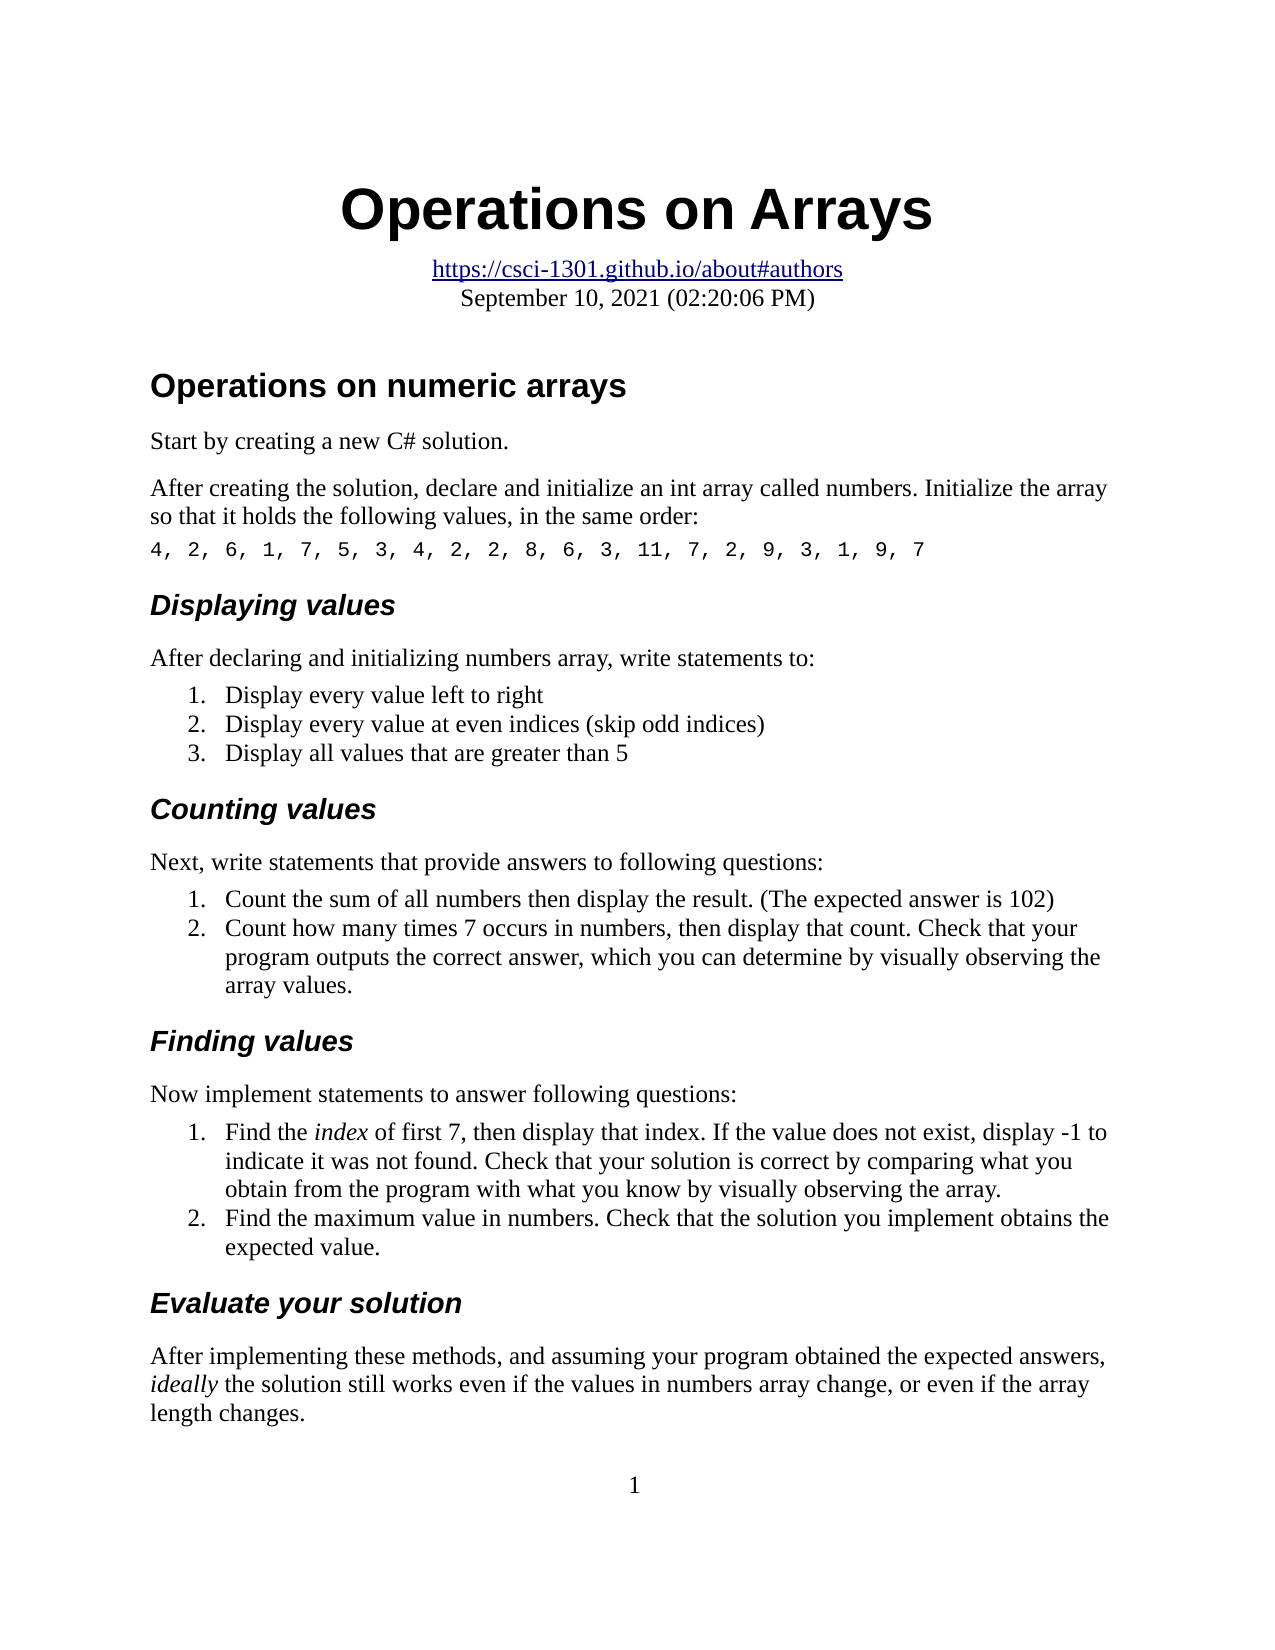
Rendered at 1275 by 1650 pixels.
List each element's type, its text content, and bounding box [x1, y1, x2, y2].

list Count the sum of all numbers then display the result. (The expected answer is 102) [187, 884, 1125, 913]
text After creating the solution, declare and initialize an int array called numbers. Initialize the array so that it holds the following values, in the same order: [150, 473, 1125, 530]
text https://csci-1301.github.io/about#authors [150, 254, 1125, 283]
text Next, write statements that provide answers to following questions: [150, 847, 1125, 875]
list Display every value at even indices (skip odd indices) [187, 709, 1125, 738]
list Display all values that are greater than 5 [187, 738, 1125, 767]
text After implementing these methods, and assuming your program obtained the expected answers, ideally the solution still works even if the values in numbers array change, or even if the array length changes. [150, 1341, 1125, 1427]
subtitle Displaying values [150, 588, 1125, 621]
text 4, 2, 6, 1, 7, 5, 3, 4, 2, 2, 8, 6, 3, 11, 7, 2, 9, 3, 1, 9, 7 [150, 539, 1125, 563]
subtitle Operations on numeric arrays [150, 366, 1125, 404]
title Operations on Arrays [150, 175, 1125, 242]
text September 10, 2021 (02:20:06 PM) [150, 283, 1125, 312]
list Count how many times 7 occurs in numbers, then display that count. Check that your program outputs the correct answer, which you can determine by visually observing the array values. [187, 913, 1125, 999]
list Find the index of first 7, then display that index. If the value does not exist, display -1 to indicate it was not found. Check that your solution is correct by comparing what you obtain from the program with what you know by visually observing the array. [187, 1117, 1125, 1203]
text After declaring and initializing numbers array, write statements to: [150, 643, 1125, 671]
subtitle Finding values [150, 1024, 1125, 1058]
list Display every value left to right [187, 680, 1125, 709]
list Find the maximum value in numbers. Check that the solution you implement obtains the expected value. [187, 1203, 1125, 1261]
subtitle Counting values [150, 792, 1125, 825]
text Start by creating a new C# solution. [150, 426, 1125, 455]
subtitle Evaluate your solution [150, 1286, 1125, 1319]
text Now implement statements to answer following questions: [150, 1079, 1125, 1108]
